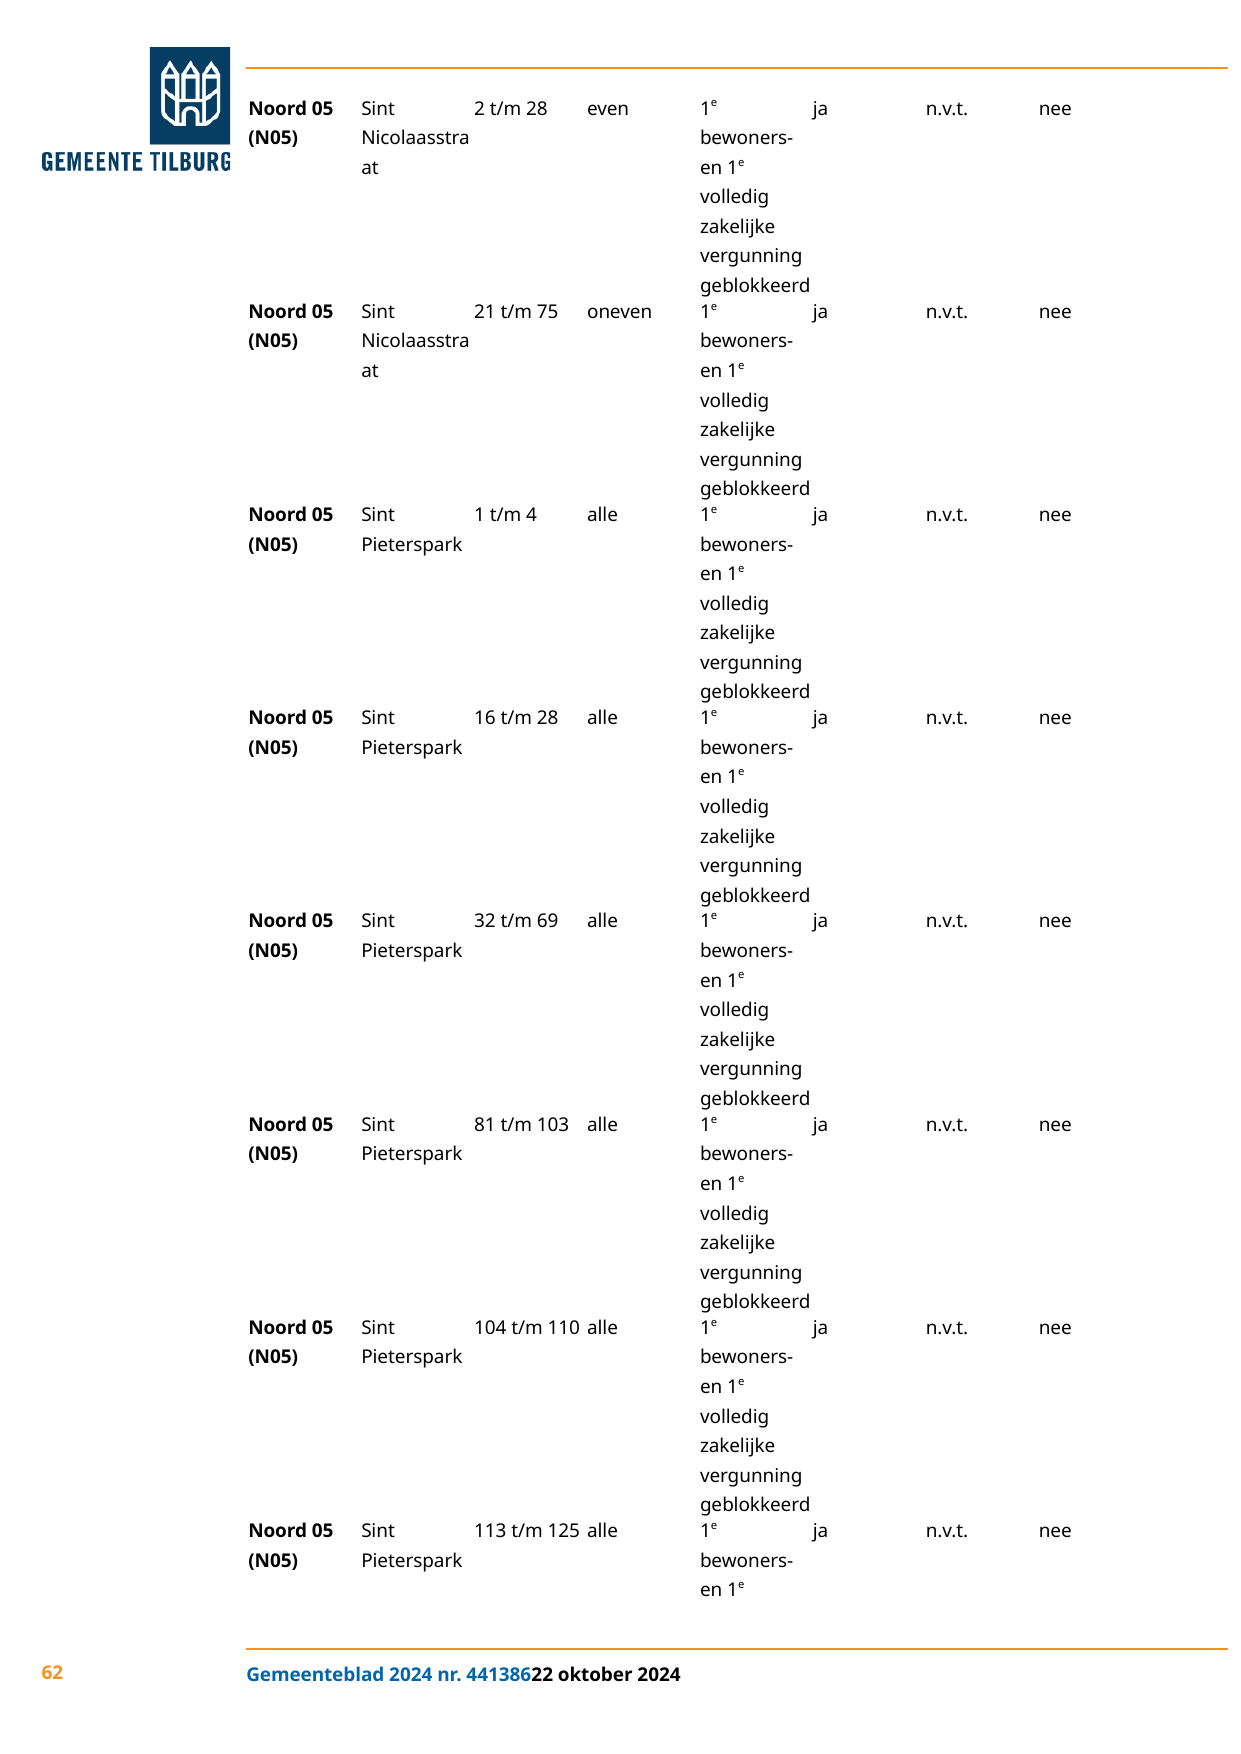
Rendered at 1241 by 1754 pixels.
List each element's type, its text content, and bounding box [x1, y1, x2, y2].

table_cell ja [813, 908, 926, 1111]
table_cell n.v.t. [926, 705, 1038, 908]
table_cell nee [1039, 1111, 1152, 1314]
table_cell Sint Pieterspark [361, 501, 474, 704]
table_cell ja [813, 1111, 926, 1314]
table_cell n.v.t. [926, 298, 1038, 501]
table_cell 16 t/m 28 [474, 705, 587, 908]
table_cell 1e bewoners- en 1e [700, 1518, 813, 1602]
table_cell Sint Pieterspark [361, 1111, 474, 1314]
table_cell alle [587, 1111, 700, 1314]
table_cell ja [813, 298, 926, 501]
table_cell Sint Pieterspark [361, 1518, 474, 1602]
table_cell nee [1039, 95, 1152, 298]
table_cell 1 t/m 4 [474, 501, 587, 704]
table_cell nee [1039, 298, 1152, 501]
table_cell ja [813, 705, 926, 908]
table_cell Sint Pieterspark [361, 908, 474, 1111]
table_cell oneven [587, 298, 700, 501]
table_cell 113 t/m 125 [474, 1518, 587, 1602]
table_cell ja [813, 1314, 926, 1517]
table_cell ja [813, 95, 926, 298]
table_cell Noord 05 (N05) [248, 95, 361, 298]
table_cell Sint Pieterspark [361, 705, 474, 908]
table_cell Sint Nicolaasstraat [361, 95, 474, 298]
table_cell 21 t/m 75 [474, 298, 587, 501]
table_cell nee [1039, 705, 1152, 908]
table_cell 32 t/m 69 [474, 908, 587, 1111]
table_cell n.v.t. [926, 1518, 1038, 1602]
table_cell n.v.t. [926, 908, 1038, 1111]
table_cell 1e bewoners- en 1e volledig zakelijke vergunning geblokkeerd [700, 1111, 813, 1314]
table_cell 1e bewoners- en 1e volledig zakelijke vergunning geblokkeerd [700, 1314, 813, 1517]
table_cell Sint Nicolaasstraat [361, 298, 474, 501]
table_cell 1e bewoners- en 1e volledig zakelijke vergunning geblokkeerd [700, 95, 813, 298]
table_cell 104 t/m 110 [474, 1314, 587, 1517]
table_cell n.v.t. [926, 501, 1038, 704]
table_cell ja [813, 1518, 926, 1602]
table_cell Sint Pieterspark [361, 1314, 474, 1517]
table_cell alle [587, 908, 700, 1111]
table_cell n.v.t. [926, 1111, 1038, 1314]
table_cell Noord 05 (N05) [248, 1518, 361, 1602]
table_cell ja [813, 501, 926, 704]
table_cell n.v.t. [926, 1314, 1038, 1517]
table_cell Noord 05 (N05) [248, 908, 361, 1111]
table_cell Noord 05 (N05) [248, 298, 361, 501]
table_cell Noord 05 (N05) [248, 501, 361, 704]
table_cell 81 t/m 103 [474, 1111, 587, 1314]
table_cell nee [1039, 908, 1152, 1111]
picture [41, 47, 231, 172]
table_cell alle [587, 1314, 700, 1517]
table_cell nee [1039, 501, 1152, 704]
table_cell 1e bewoners- en 1e volledig zakelijke vergunning geblokkeerd [700, 298, 813, 501]
table_cell n.v.t. [926, 95, 1038, 298]
table_cell nee [1039, 1518, 1152, 1602]
table_cell 2 t/m 28 [474, 95, 587, 298]
table_cell alle [587, 501, 700, 704]
table_cell even [587, 95, 700, 298]
table_cell Noord 05 (N05) [248, 705, 361, 908]
table_cell 1e bewoners- en 1e volledig zakelijke vergunning geblokkeerd [700, 908, 813, 1111]
table_cell nee [1039, 1314, 1152, 1517]
table_cell 1e bewoners- en 1e volledig zakelijke vergunning geblokkeerd [700, 705, 813, 908]
table_cell Noord 05 (N05) [248, 1111, 361, 1314]
table_cell Noord 05 (N05) [248, 1314, 361, 1517]
table_cell alle [587, 705, 700, 908]
table_cell alle [587, 1518, 700, 1602]
table_cell 1e bewoners- en 1e volledig zakelijke vergunning geblokkeerd [700, 501, 813, 704]
